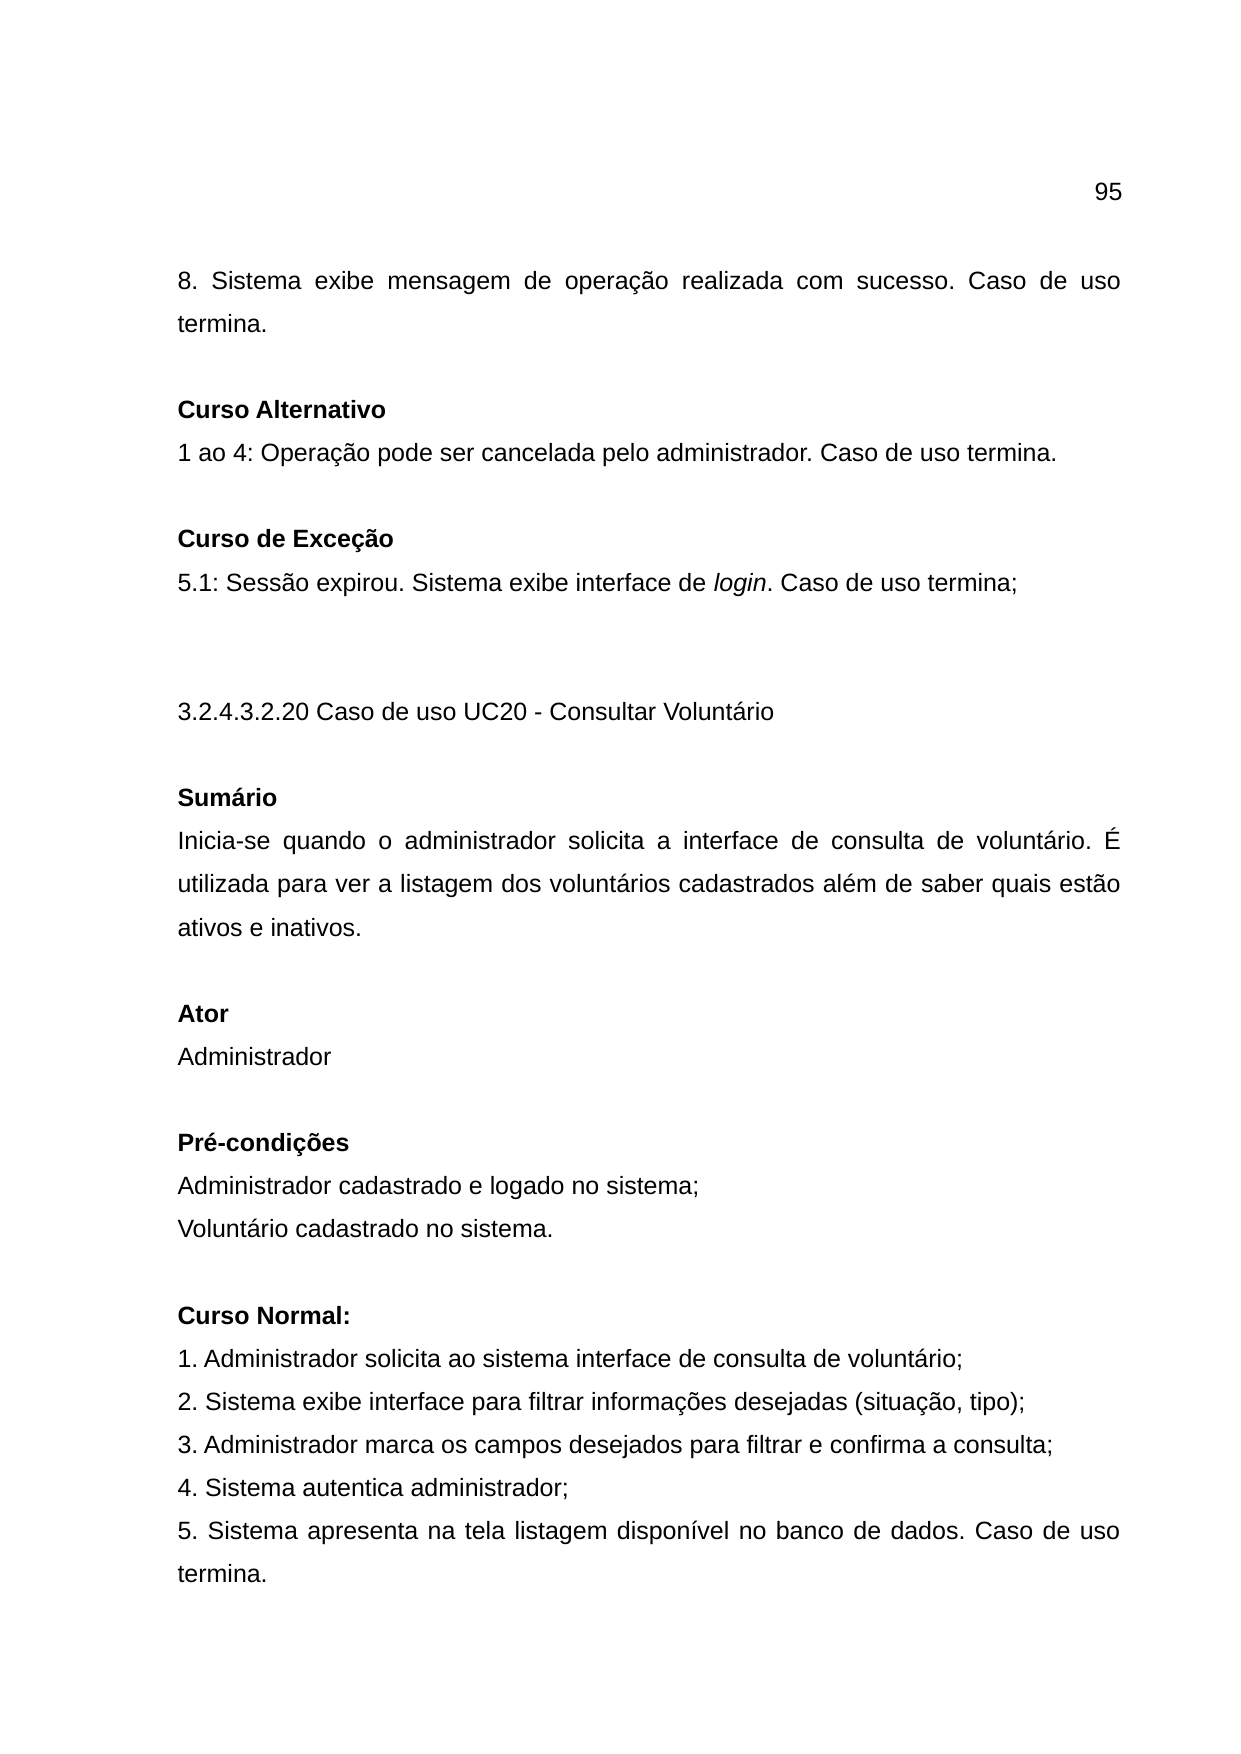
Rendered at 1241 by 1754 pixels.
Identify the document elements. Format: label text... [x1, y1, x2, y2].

text 5. Sistema apresenta na tela listagem disponível no banco de dados. Caso de uso termina. [177, 1516, 1122, 1588]
text 4. Sistema autentica administrador; [177, 1473, 1122, 1502]
text Administrador [177, 1042, 1122, 1071]
text Pré-condições [177, 1128, 1122, 1157]
text Curso de Exceção [177, 524, 1122, 553]
text Inicia-se quando o administrador solicita a interface de consulta de voluntário. É utilizada para ver a listagem dos voluntários cadastrados além de saber quais estão ativos e inativos. [177, 826, 1122, 941]
text 2. Sistema exibe interface para filtrar informações desejadas (situação, tipo); [177, 1387, 1122, 1416]
text 3.2.4.3.2.20 Caso de uso UC20 - Consultar Voluntário [177, 697, 1122, 726]
text 3. Administrador marca os campos desejados para filtrar e confirma a consulta; [177, 1430, 1122, 1459]
text Administrador cadastrado e logado no sistema; [177, 1171, 1122, 1200]
text Voluntário cadastrado no sistema. [177, 1214, 1122, 1243]
text 1. Administrador solicita ao sistema interface de consulta de voluntário; [177, 1344, 1122, 1373]
text 1 ao 4: Operação pode ser cancelada pelo administrador. Caso de uso termina. [177, 438, 1122, 467]
text Ator [177, 999, 1122, 1028]
text 5.1: Sessão expirou. Sistema exibe interface de login. Caso de uso termina; [177, 568, 1122, 596]
text 8. Sistema exibe mensagem de operação realizada com sucesso. Caso de uso termina. [177, 266, 1122, 338]
text Sumário [177, 783, 1122, 812]
text Curso Normal: [177, 1301, 1122, 1329]
text Curso Alternativo [177, 395, 1122, 424]
